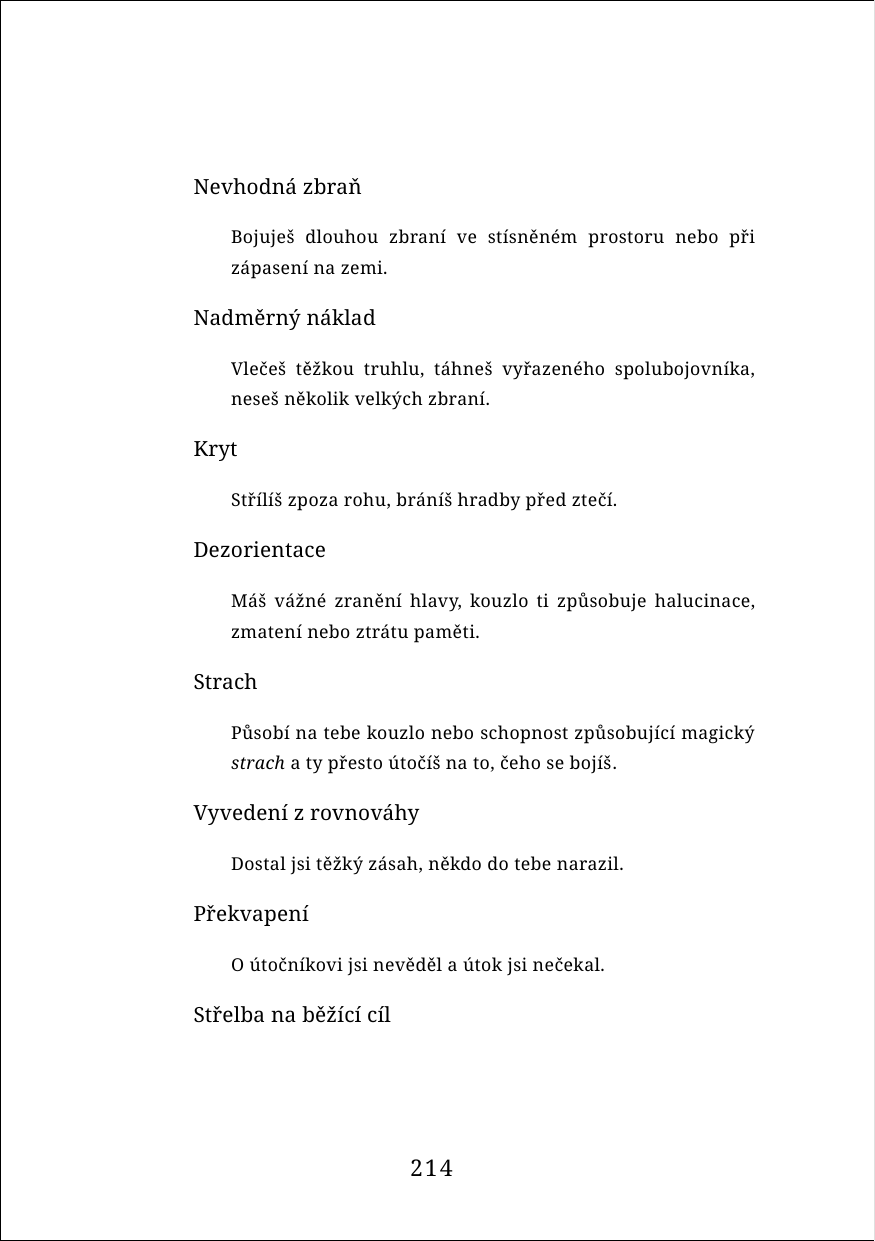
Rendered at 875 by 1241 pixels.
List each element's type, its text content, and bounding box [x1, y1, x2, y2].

list Dezorientace [156, 536, 756, 564]
list Střelba na běžící cíl [156, 1001, 756, 1029]
list Máš vážné zranění hlavy, kouzlo ti způsobuje halucinace, zmatení nebo ztrátu paměti. [193, 589, 756, 643]
list Vyvedení z rovnováhy [156, 798, 756, 827]
list Bojuješ dlouhou zbraní ve stísněném prostoru nebo při zápasení na zemi. [193, 225, 756, 279]
list Strach [156, 667, 756, 695]
list Nevhodná zbraň [156, 172, 756, 200]
list Dostal jsi těžký zásah, někdo do tebe narazil. [193, 852, 756, 876]
list Působí na tebe kouzlo nebo schopnost způsobující magický strach a ty přesto útočíš na to, čeho se bojíš. [193, 720, 756, 774]
list Vlečeš těžkou truhlu, táhneš vyřazeného spolubojovníka, neseš několik velkých zbraní. [193, 356, 756, 411]
list Kryt [156, 434, 756, 463]
list Střílíš zpoza rohu, bráníš hradby před ztečí. [193, 488, 756, 512]
list Překvapení [156, 899, 756, 928]
list O útočníkovi jsi nevěděl a útok jsi nečekal. [193, 953, 756, 977]
list Nadměrný náklad [156, 303, 756, 332]
